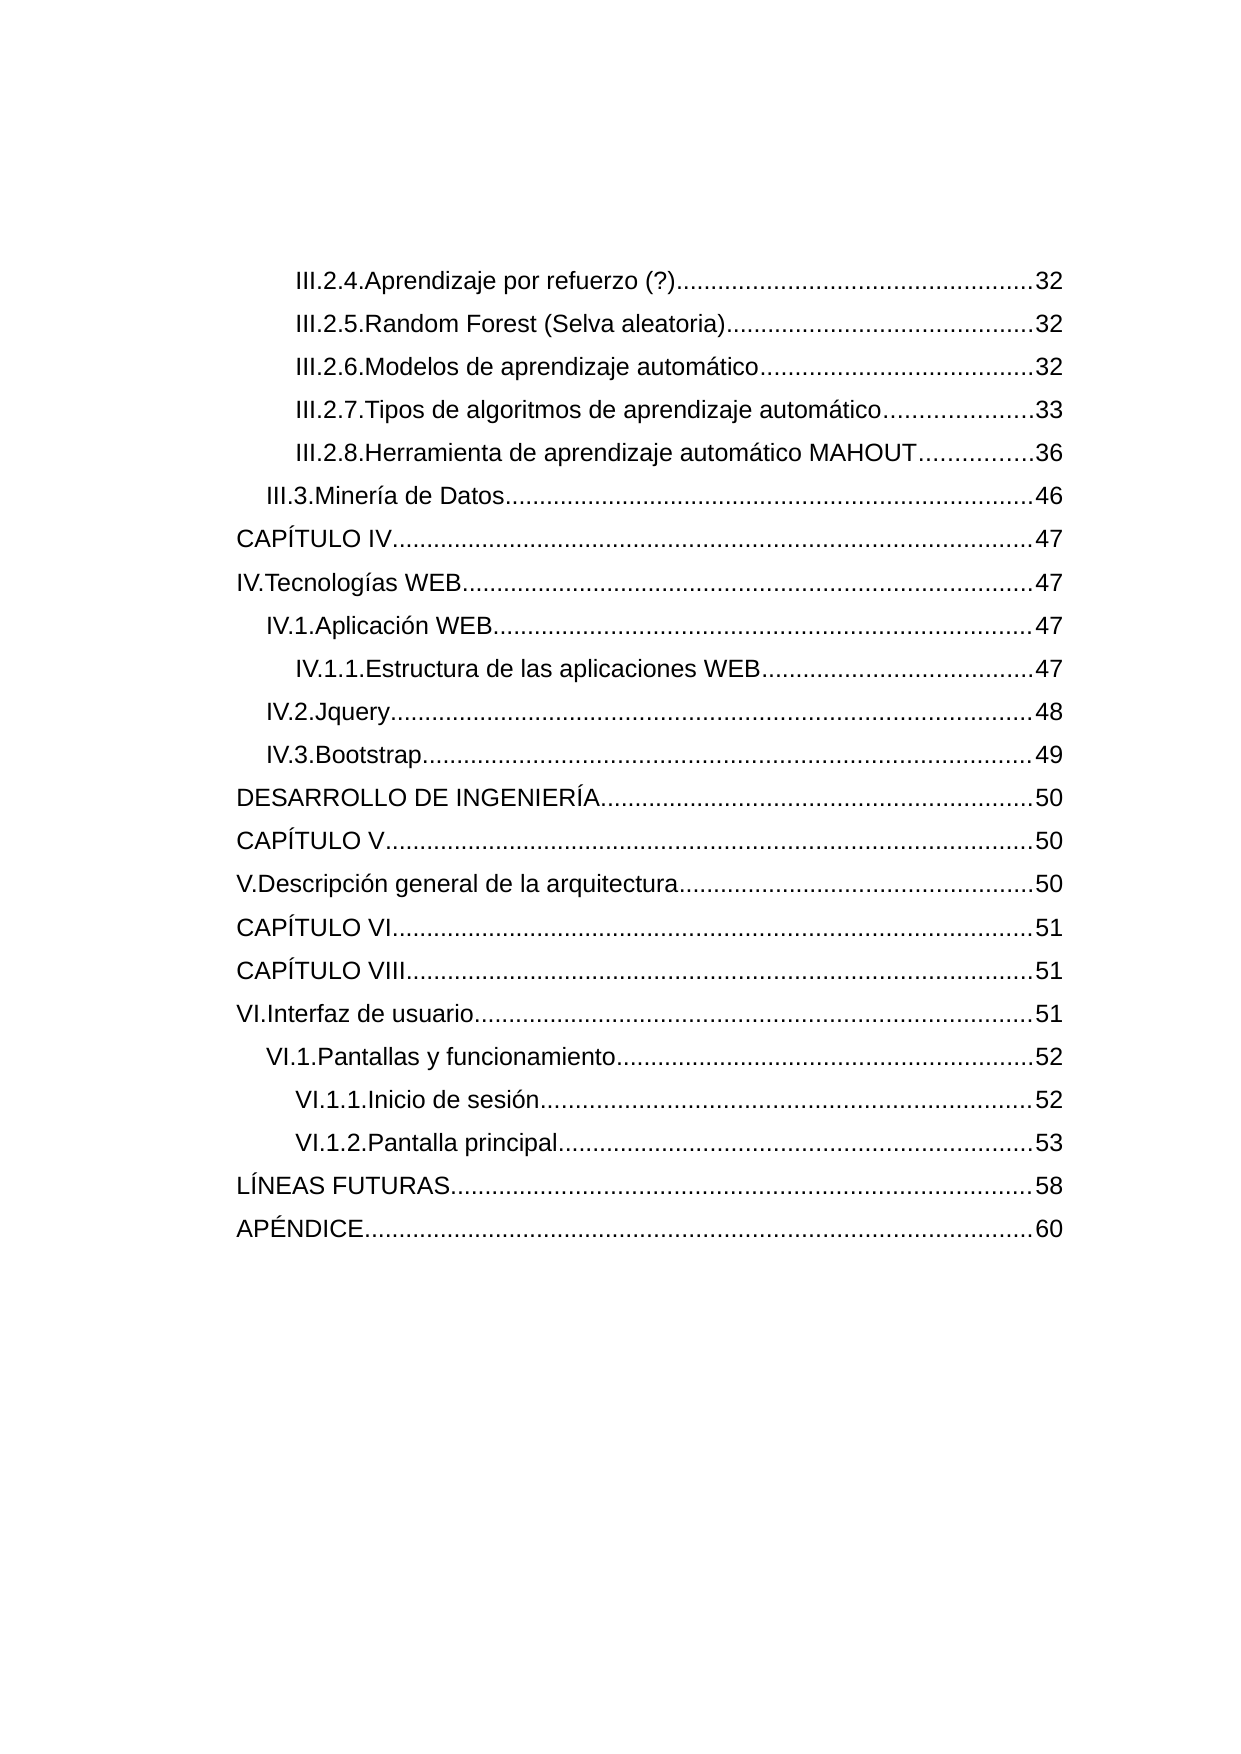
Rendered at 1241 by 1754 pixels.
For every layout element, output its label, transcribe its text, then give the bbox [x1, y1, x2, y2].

text DESARROLLO DE INGENIERÍA 50 [236, 783, 1063, 812]
text III.2.8.Herramienta de aprendizaje automático MAHOUT 36 [295, 438, 1063, 467]
text CAPÍTULO IV 47 [236, 524, 1063, 553]
text APÉNDICE 60 [236, 1214, 1063, 1243]
text IV.1.1.Estructura de las aplicaciones WEB 47 [295, 654, 1063, 683]
text V.Descripción general de la arquitectura 50 [236, 869, 1063, 898]
text LÍNEAS FUTURAS 58 [236, 1171, 1063, 1200]
text VI.Interfaz de usuario 51 [236, 999, 1063, 1028]
text CAPÍTULO VIII 51 [236, 956, 1063, 984]
text IV.Tecnologías WEB 47 [236, 568, 1063, 596]
text III.2.6.Modelos de aprendizaje automático 32 [295, 352, 1063, 381]
text VI.1.2.Pantalla principal 53 [295, 1128, 1063, 1157]
text III.2.7.Tipos de algoritmos de aprendizaje automático 33 [295, 395, 1063, 424]
text CAPÍTULO VI 51 [236, 913, 1063, 941]
text III.3.Minería de Datos 46 [266, 481, 1063, 510]
text IV.1.Aplicación WEB 47 [266, 611, 1063, 639]
text III.2.5.Random Forest (Selva aleatoria) 32 [295, 309, 1063, 338]
text VI.1.1.Inicio de sesión 52 [295, 1085, 1063, 1114]
text VI.1.Pantallas y funcionamiento 52 [266, 1042, 1063, 1071]
text IV.2.Jquery 48 [266, 697, 1063, 726]
text III.2.4.Aprendizaje por refuerzo (?) 32 [295, 266, 1063, 294]
text CAPÍTULO V 50 [236, 826, 1063, 855]
text IV.3.Bootstrap 49 [266, 740, 1063, 769]
